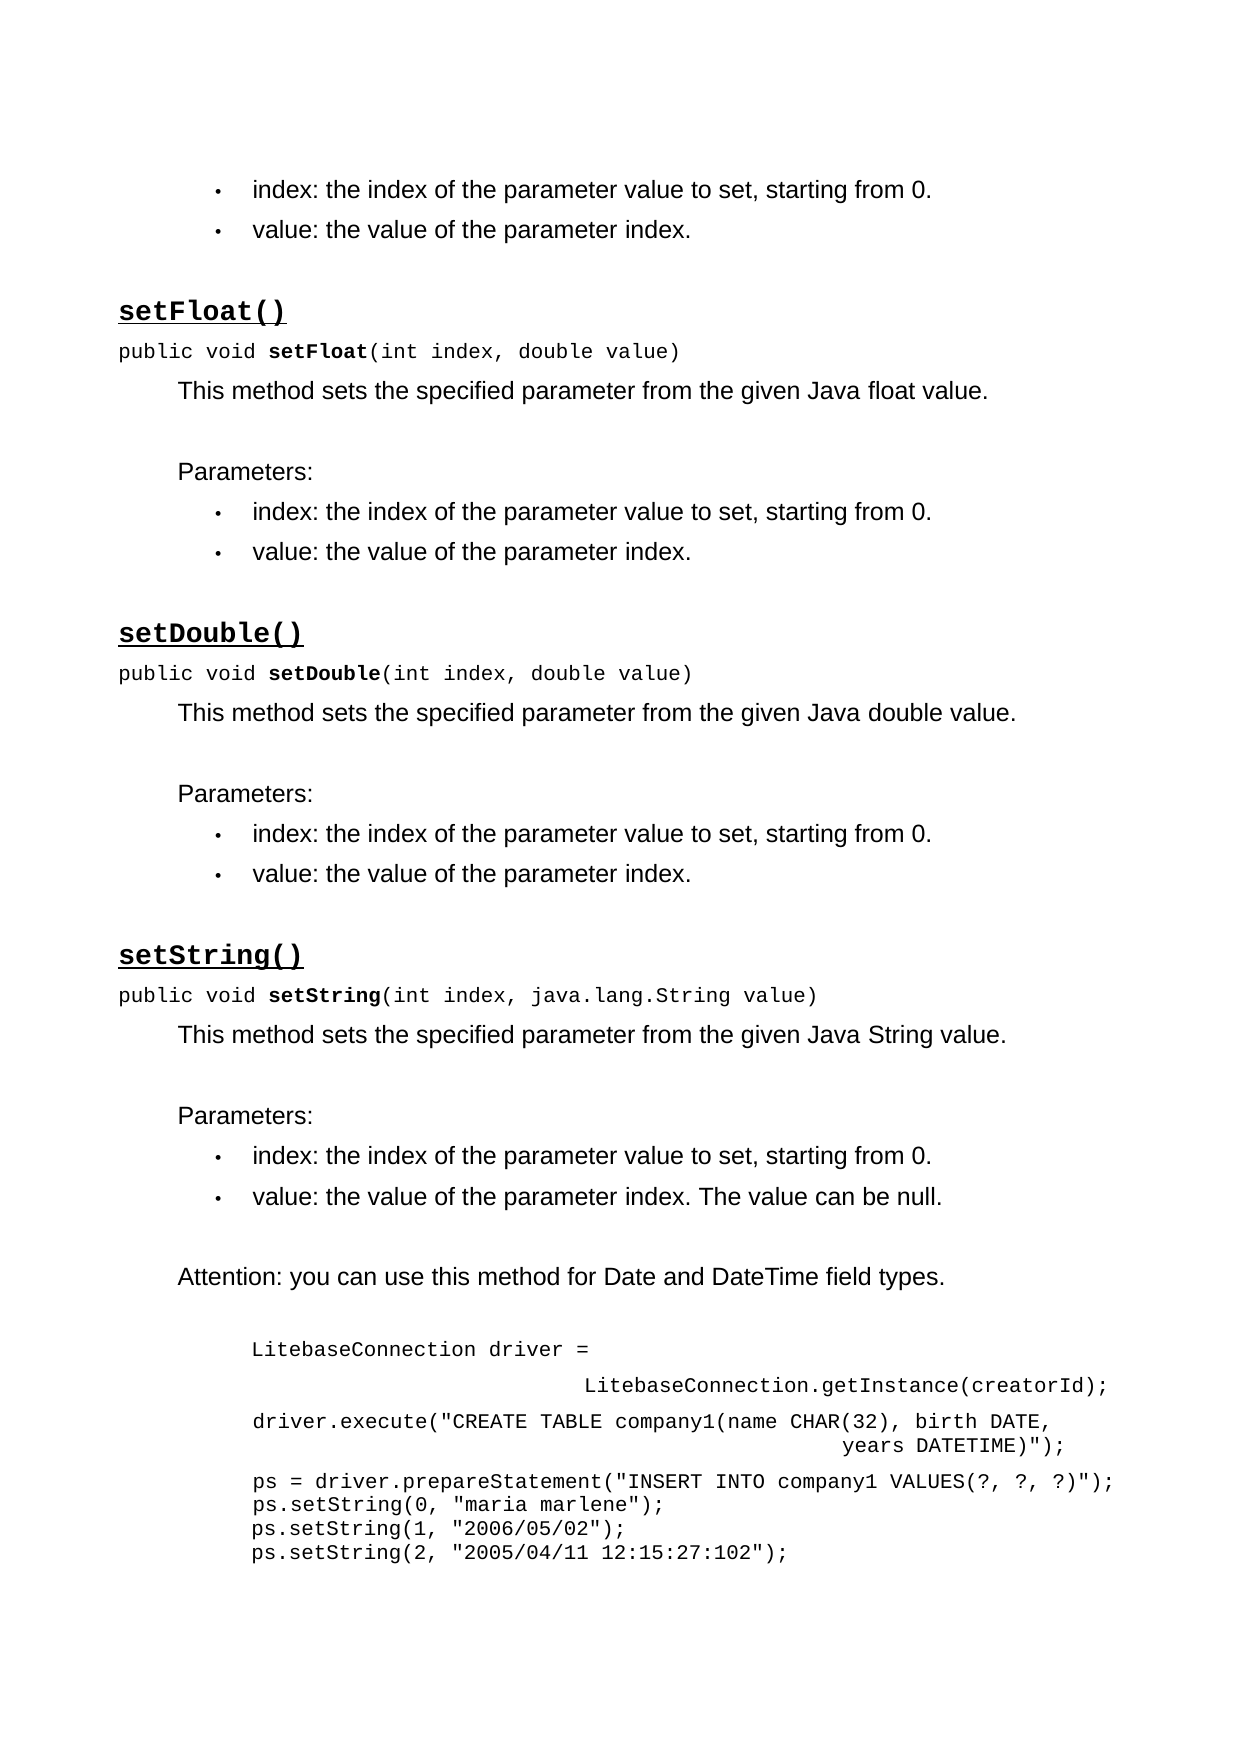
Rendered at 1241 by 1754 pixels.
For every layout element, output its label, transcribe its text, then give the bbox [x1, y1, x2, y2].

text LitebaseConnection.getInstance(creatorId); [177, 1375, 1122, 1399]
list index: the index of the parameter value to set, starting from 0. [215, 1142, 1122, 1170]
subtitle Parameters: [177, 779, 1122, 807]
list This method sets the specified parameter from the given Java double value. [177, 699, 1122, 727]
list This method sets the specified parameter from the given Java String value. [177, 1021, 1122, 1049]
text LitebaseConnection driver = [177, 1339, 1122, 1363]
list value: the value of the parameter index. [215, 860, 1122, 888]
subtitle Parameters: [177, 1102, 1122, 1130]
text public void setDouble(int index, double value) [118, 663, 1122, 687]
list value: the value of the parameter index. [215, 538, 1122, 566]
subtitle setString() [118, 941, 1122, 973]
list index: the index of the parameter value to set, starting from 0. [215, 498, 1122, 526]
subtitle setFloat() [118, 296, 1122, 328]
list index: the index of the parameter value to set, starting from 0. [215, 820, 1122, 848]
text driver.execute("CREATE TABLE company1(name CHAR(32), birth DATE, years DATETIME)"); [177, 1411, 1122, 1458]
list value: the value of the parameter index. [215, 216, 1122, 244]
list Attention: you can use this method for Date and DateTime field types. [177, 1263, 1122, 1291]
list value: the value of the parameter index. The value can be null. [215, 1182, 1122, 1210]
subtitle setDouble() [118, 619, 1122, 651]
text public void setString(int index, java.lang.String value) [118, 985, 1122, 1009]
text public void setFloat(int index, double value) [118, 341, 1122, 364]
subtitle Parameters: [177, 457, 1122, 485]
list This method sets the specified parameter from the given Java float value. [177, 377, 1122, 405]
list index: the index of the parameter value to set, starting from 0. [215, 176, 1122, 203]
text ps = driver.prepareStatement("INSERT INTO company1 VALUES(?, ?, ?)"); ps.setString(0, "maria marlene"); ps.setString(1, "2006/05/02"); ps.setString(2, "2005/04/11 12:15:27:102"); [177, 1471, 1122, 1565]
